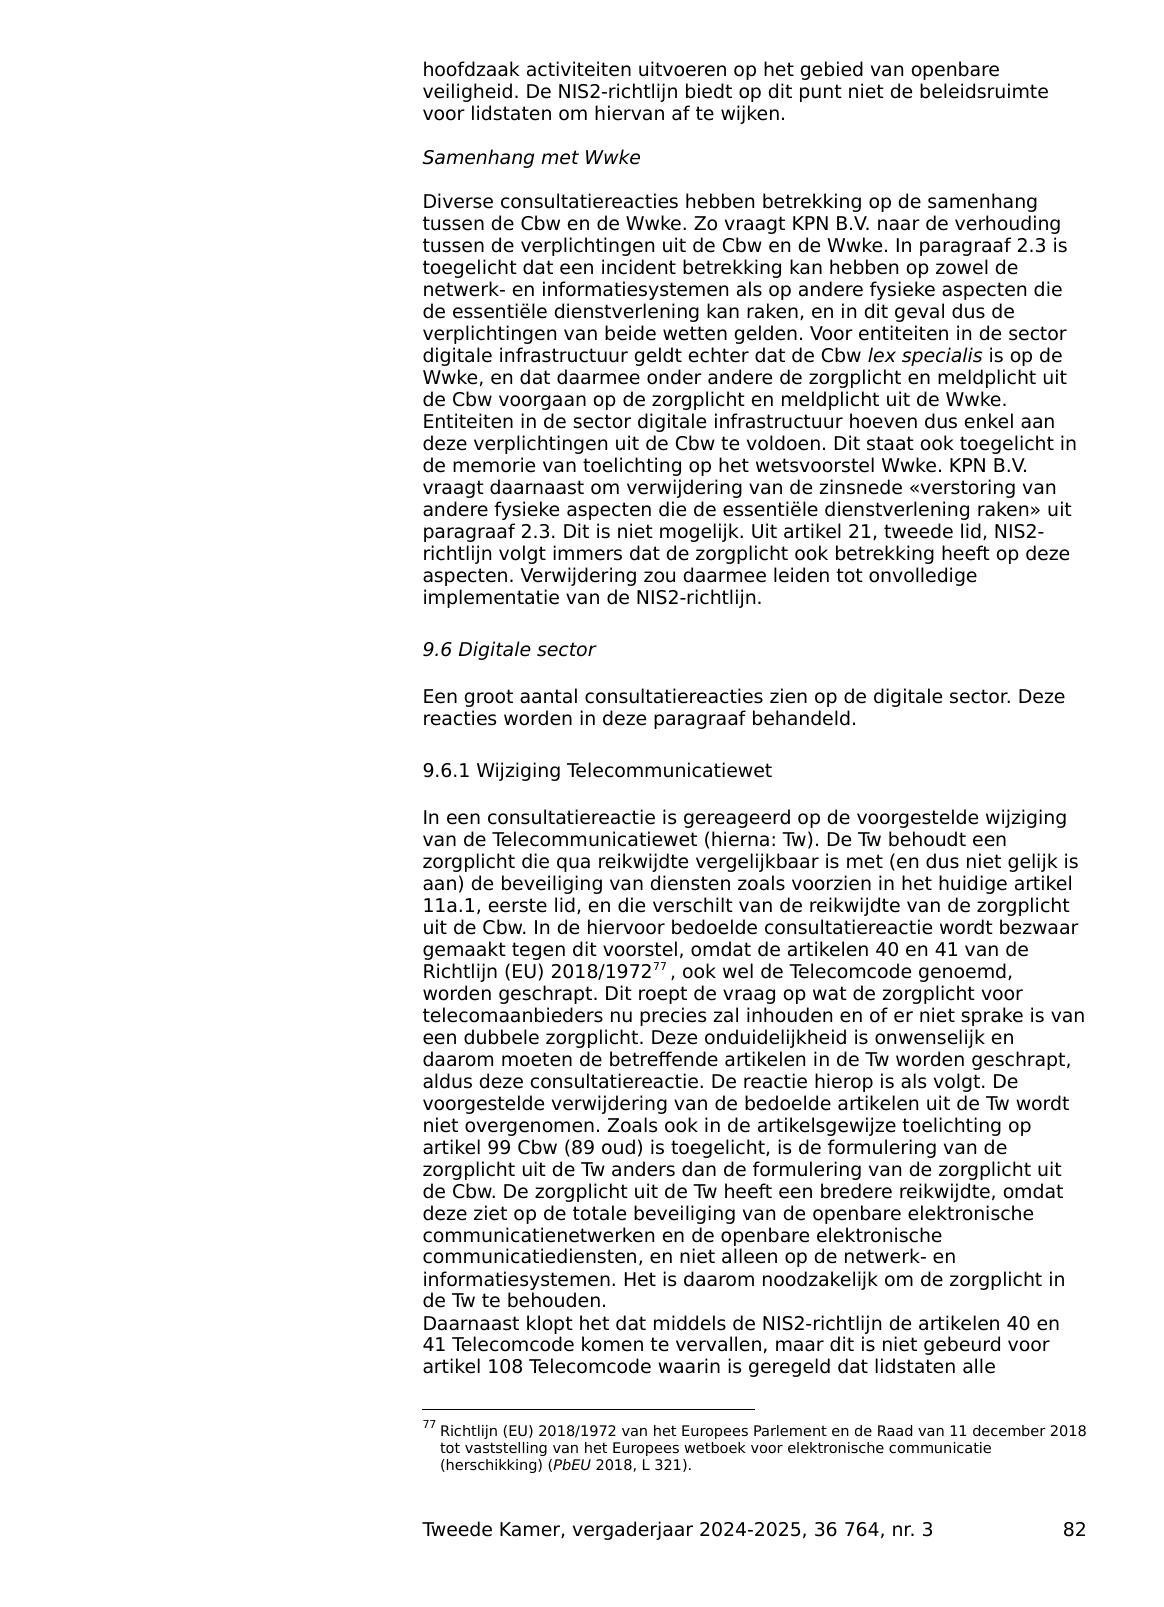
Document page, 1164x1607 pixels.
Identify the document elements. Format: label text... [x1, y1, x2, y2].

subtitle 9.6 Digitale sector [422, 639, 1087, 661]
text Daarnaast klopt het dat middels de NIS2-richtlijn de artikelen 40 en 41 Telecomcode komen te vervallen, maar dit is niet gebeurd voor artikel 108 Telecomcode waarin is geregeld dat lidstaten alle [422, 1312, 1087, 1378]
text In een consultatiereactie is gereageerd op de voorgestelde wijziging van de Telecommunicatiewet (hierna: Tw). De Tw behoudt een zorgplicht die qua reikwijdte vergelijkbaar is met (en dus niet gelijk is aan) de beveiliging van diensten zoals voorzien in het huidige artikel 11a.1, eerste lid, en die verschilt van de reikwijdte van de zorgplicht uit de Cbw. In de hiervoor bedoelde consultatiereactie wordt bezwaar gemaakt tegen dit voorstel, omdat de artikelen 40 en 41 van de Richtlijn (EU) 2018/1972, ook wel de Telecomcode genoemd, worden geschrapt. Dit roept de vraag op wat de zorgplicht voor telecomaanbieders nu precies zal inhouden en of er niet sprake is van een dubbele zorgplicht. Deze onduidelijkheid is onwenselijk en daarom moeten de betreffende artikelen in de Tw worden geschrapt, aldus deze consultatiereactie. De reactie hierop is als volgt. De voorgestelde verwijdering van de bedoelde artikelen uit de Tw wordt niet overgenomen. Zoals ook in de artikelsgewijze toelichting op artikel 99 Cbw (89 oud) is toegelicht, is de formulering van de zorgplicht uit de Tw anders dan de formulering van de zorgplicht uit de Cbw. De zorgplicht uit de Tw heeft een bredere reikwijdte, omdat deze ziet op de totale beveiliging van de openbare elektronische communicatienetwerken en de openbare elektronische communicatiediensten, en niet alleen op de netwerk- en informatiesystemen. Het is daarom noodzakelijk om de zorgplicht in de Tw te behouden. [422, 807, 1087, 1312]
text Een groot aantal consultatiereacties zien op de digitale sector. Deze reacties worden in deze paragraaf behandeld. [422, 686, 1087, 730]
text Diverse consultatiereacties hebben betrekking op de samenhang tussen de Cbw en de Wwke. Zo vraagt KPN B.V. naar de verhouding tussen de verplichtingen uit de Cbw en de Wwke. In paragraaf 2.3 is toegelicht dat een incident betrekking kan hebben op zowel de netwerk- en informatiesystemen als op andere fysieke aspecten die de essentiële dienstverlening kan raken, en in dit geval dus de verplichtingen van beide wetten gelden. Voor entiteiten in de sector digitale infrastructuur geldt echter dat de Cbw lex specialis is op de Wwke, en dat daarmee onder andere de zorgplicht en meldplicht uit de Cbw voorgaan op de zorgplicht en meldplicht uit de Wwke. Entiteiten in de sector digitale infrastructuur hoeven dus enkel aan deze verplichtingen uit de Cbw te voldoen. Dit staat ook toegelicht in de memorie van toelichting op het wetsvoorstel Wwke. KPN B.V. vraagt daarnaast om verwijdering van de zinsnede «verstoring van andere fysieke aspecten die de essentiële dienstverlening raken» uit paragraaf 2.3. Dit is niet mogelijk. Uit artikel 21, tweede lid, NIS2-richtlijn volgt immers dat de zorgplicht ook betrekking heeft op deze aspecten. Verwijdering zou daarmee leiden tot onvolledige implementatie van de NIS2-richtlijn. [422, 191, 1087, 609]
text hoofdzaak activiteiten uitvoeren op het gebied van openbare veiligheid. De NIS2-richtlijn biedt op dit punt niet de beleidsruimte voor lidstaten om hiervan af te wijken. [422, 59, 1087, 125]
subtitle 9.6.1 Wijziging Telecommunicatiewet [422, 760, 1087, 782]
subtitle Samenhang met Wwke [422, 147, 1087, 169]
text Richtlijn (EU) 2018/1972 van het Europees Parlement en de Raad van 11 december 2018 tot vaststelling van het Europees wetboek voor elektronische communicatie (herschikking) (PbEU 2018, L 321). [422, 1418, 1087, 1474]
